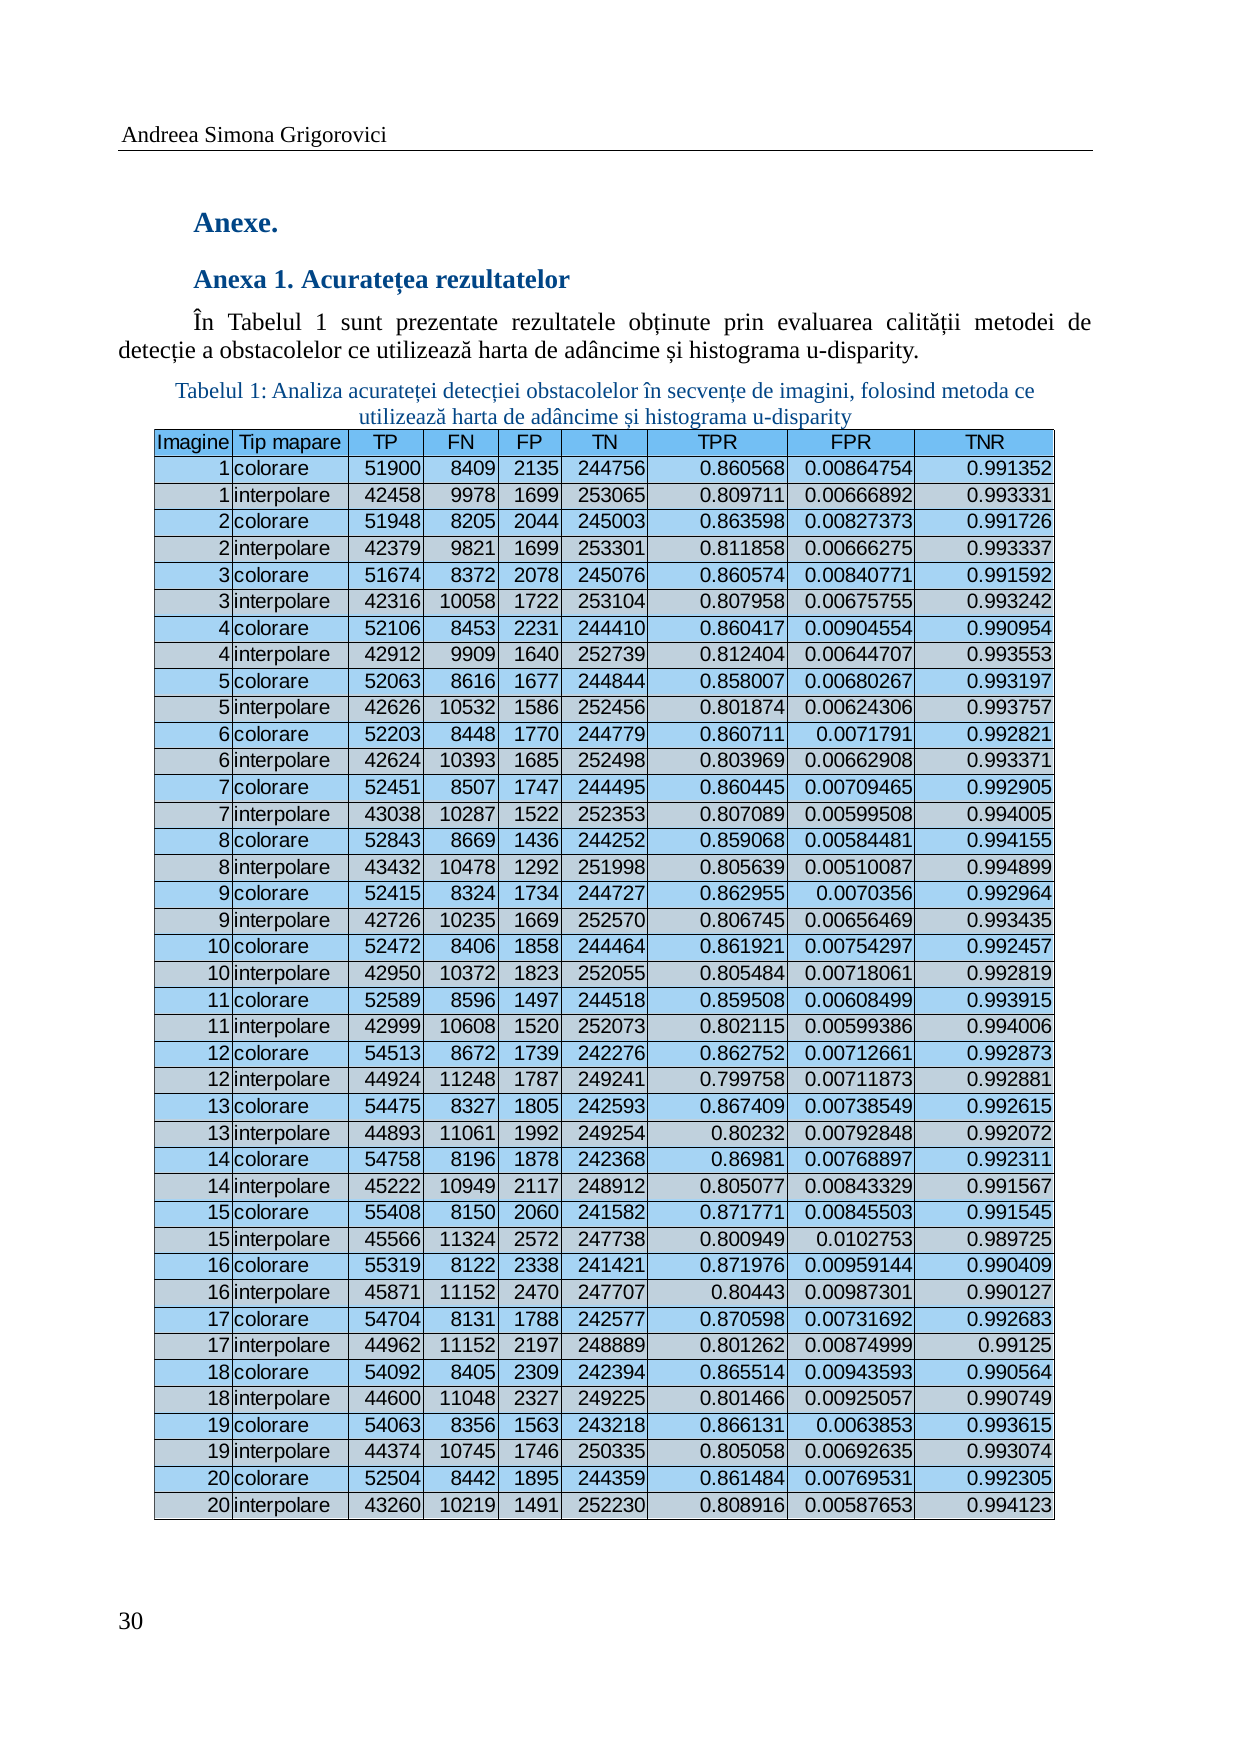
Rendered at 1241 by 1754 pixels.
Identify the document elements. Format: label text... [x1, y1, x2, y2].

subtitle Acuratețea rezultatelor [193, 263, 1093, 294]
text Tabelul 1: Analiza acurateței detecției obstacolelor în secvențe de imagini, folosind metoda ce utilizează harta de adâncime și histograma u-disparity [154, 377, 1056, 1523]
subtitle Anexe. [118, 205, 1093, 238]
text În Tabelul 1 sunt prezentate rezultatele obținute prin evaluarea calității metodei de detecție a obstacolelor ce utilizează harta de adâncime și histograma u-disparity. [118, 307, 1093, 364]
